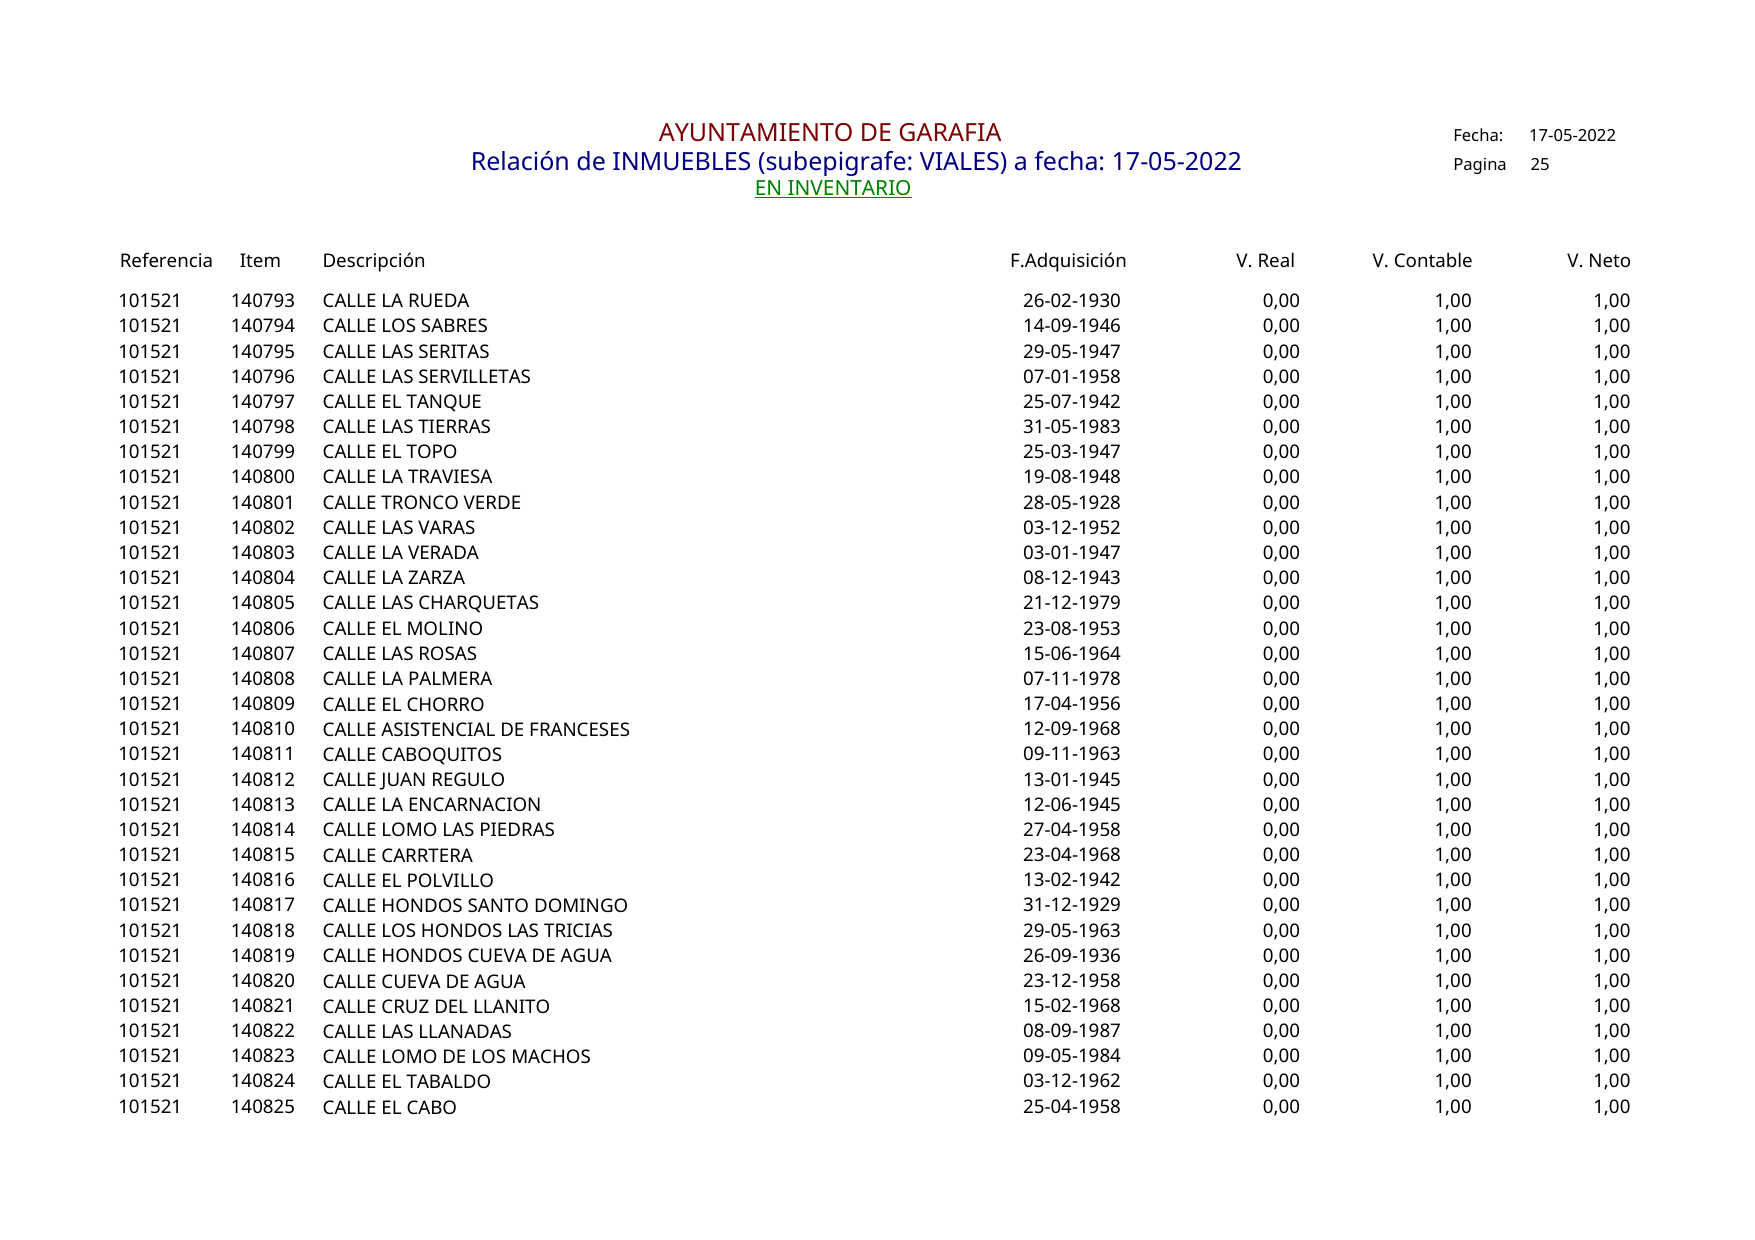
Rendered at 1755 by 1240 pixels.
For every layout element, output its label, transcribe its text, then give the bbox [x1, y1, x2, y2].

text 1,00 [1593, 945, 1654, 966]
text 140823 [231, 1046, 318, 1067]
text F.Adquisición [1010, 251, 1147, 272]
text 1,00 [1593, 819, 1654, 841]
text CALLE LA ZARZA [322, 568, 583, 589]
text 23-08-1953 [1023, 618, 1144, 639]
text Descripción [322, 251, 445, 272]
text Referencia Item [119, 251, 298, 272]
text 1,00 [1593, 744, 1654, 765]
text 0,00 [1263, 467, 1324, 488]
text 1,00 [1593, 568, 1654, 589]
text 1,00 [1434, 1046, 1496, 1067]
text CALLE EL POLVILLO [322, 871, 531, 892]
text CALLE LA VERADA [322, 543, 583, 564]
text 09-11-1963 [1023, 744, 1144, 765]
text 1,00 [1434, 1096, 1496, 1117]
text 140806 [231, 618, 318, 639]
text CALLE EL CHORRO [322, 694, 529, 715]
text V. Real [1236, 251, 1323, 272]
text 0,00 [1263, 518, 1324, 538]
text 1,00 [1593, 895, 1654, 916]
text CALLE EL TOPO [322, 442, 583, 463]
text 0,00 [1263, 367, 1324, 387]
text Relación de INMUEBLES (subepigrafe: VIALES) a fecha: 17-05-2022 [471, 148, 1245, 176]
text 1,00 [1593, 1071, 1654, 1092]
text 101521 [118, 694, 206, 715]
text 0,00 [1263, 694, 1324, 715]
text 101521 [118, 744, 206, 765]
text 0,00 [1263, 1021, 1324, 1042]
text CALLE JUAN REGULO [322, 770, 685, 791]
text 0,00 [1263, 291, 1324, 312]
text 15-06-1964 [1023, 643, 1144, 664]
text 1,00 [1434, 593, 1496, 614]
text CALLE CUEVA DE AGUA [322, 971, 661, 992]
text 140821 [231, 996, 318, 1017]
text CALLE HONDOS CUEVA DE AGUA [322, 946, 661, 967]
text 1,00 [1593, 794, 1654, 815]
text 101521 [118, 1046, 206, 1067]
text 101521 [118, 819, 206, 841]
text CALLE EL MOLINO [322, 618, 583, 639]
text 1,00 [1434, 719, 1496, 740]
text 1,00 [1593, 341, 1654, 362]
text 1,00 [1593, 442, 1654, 463]
text 101521 [118, 643, 206, 664]
text 03-12-1952 [1023, 518, 1144, 538]
text 140796 [231, 367, 318, 387]
text 0,00 [1263, 1046, 1324, 1067]
text 140822 [231, 1021, 318, 1042]
text 25-04-1958 [1023, 1096, 1144, 1117]
text 0,00 [1263, 870, 1324, 891]
text 140809 [231, 694, 318, 715]
text 1,00 [1593, 492, 1654, 513]
text 140802 [231, 518, 318, 538]
text 1,00 [1593, 1021, 1654, 1042]
text 101521 [118, 618, 206, 639]
text CALLE HONDOS SANTO DOMINGO [322, 896, 661, 917]
text 101521 [118, 996, 206, 1017]
text 28-05-1928 [1023, 492, 1144, 513]
text 1,00 [1434, 341, 1496, 362]
text 140805 [231, 593, 318, 614]
text 1,00 [1593, 291, 1654, 312]
text 140800 [231, 467, 318, 488]
text 1,00 [1434, 543, 1496, 564]
text CALLE LA RUEDA [322, 291, 583, 312]
text 31-05-1983 [1023, 417, 1144, 438]
text 12-09-1968 [1023, 719, 1144, 740]
text 101521 [118, 971, 206, 992]
text 140793 [231, 291, 318, 312]
text 21-12-1979 [1023, 593, 1144, 614]
text 17-05-2022 [1529, 126, 1639, 145]
text 140814 [231, 819, 318, 841]
text 101521 [118, 417, 206, 438]
text 140794 [231, 316, 318, 337]
text 1,00 [1593, 1046, 1654, 1067]
text 1,00 [1593, 643, 1654, 664]
text V. Neto [1567, 251, 1655, 272]
text 26-09-1936 [1023, 945, 1144, 966]
text 25-07-1942 [1023, 392, 1144, 413]
text 101521 [118, 769, 206, 790]
text 1,00 [1593, 367, 1654, 387]
text 101521 [118, 518, 206, 538]
text CALLE LOS HONDOS LAS TRICIAS [322, 921, 661, 942]
text 101521 [118, 543, 206, 564]
text CALLE LOMO LAS PIEDRAS [322, 820, 685, 841]
text 1,00 [1434, 367, 1496, 387]
text 0,00 [1263, 719, 1324, 740]
text 140795 [231, 341, 318, 362]
text 1,00 [1434, 794, 1496, 815]
text CALLE LAS LLANADAS [322, 1022, 661, 1043]
text 1,00 [1434, 769, 1496, 790]
text 101521 [118, 945, 206, 966]
text 0,00 [1263, 819, 1324, 841]
text 1,00 [1593, 618, 1654, 639]
text 1,00 [1434, 744, 1496, 765]
text 101521 [118, 568, 206, 589]
text 1,00 [1593, 719, 1654, 740]
text 101521 [118, 442, 206, 463]
text CALLE LOS SABRES [322, 316, 583, 337]
text 140817 [231, 895, 318, 916]
text CALLE LAS ROSAS [322, 643, 583, 664]
text EN INVENTARIO [754, 177, 942, 200]
text CALLE LAS CHARQUETAS [322, 593, 583, 614]
text 1,00 [1593, 593, 1654, 614]
text 23-04-1968 [1023, 845, 1144, 866]
text 140811 [231, 744, 318, 765]
text 26-02-1930 [1023, 291, 1144, 312]
text 1,00 [1434, 518, 1496, 538]
text Pagina 25 [1453, 156, 1572, 174]
text 101521 [118, 669, 206, 689]
text 25-03-1947 [1023, 442, 1144, 463]
text 17-04-1956 [1023, 694, 1144, 715]
text 1,00 [1434, 1071, 1496, 1092]
text 0,00 [1263, 794, 1324, 815]
text 0,00 [1263, 920, 1324, 941]
text CALLE LA TRAVIESA [322, 467, 583, 488]
text CALLE EL TANQUE [322, 392, 583, 413]
text CALLE CARRTERA [322, 845, 685, 866]
text 140810 [231, 719, 318, 740]
text 0,00 [1263, 568, 1324, 589]
text 101521 [118, 895, 206, 916]
text 0,00 [1263, 845, 1324, 866]
text 140818 [231, 920, 318, 941]
text 140815 [231, 845, 318, 866]
text V. Contable [1372, 251, 1495, 272]
text 0,00 [1263, 543, 1324, 564]
text 101521 [118, 1021, 206, 1042]
text 140819 [231, 945, 318, 966]
text 1,00 [1434, 442, 1496, 463]
text 140825 [231, 1096, 318, 1117]
text 0,00 [1263, 316, 1324, 337]
text 1,00 [1593, 316, 1654, 337]
text 101521 [118, 920, 206, 941]
text 1,00 [1593, 467, 1654, 488]
text 101521 [118, 719, 206, 740]
text 0,00 [1263, 643, 1324, 664]
text 1,00 [1434, 945, 1496, 966]
text CALLE LAS SERVILLETAS [322, 367, 583, 387]
text 101521 [118, 291, 206, 312]
text 0,00 [1263, 341, 1324, 362]
text 1,00 [1434, 316, 1496, 337]
text 0,00 [1263, 1096, 1324, 1117]
text 0,00 [1263, 1071, 1324, 1092]
text 101521 [118, 341, 206, 362]
text 07-01-1958 [1023, 367, 1144, 387]
text 0,00 [1263, 492, 1324, 513]
text 13-02-1942 [1023, 870, 1144, 891]
text 0,00 [1263, 593, 1324, 614]
text 29-05-1947 [1023, 341, 1144, 362]
text 140808 [231, 669, 318, 689]
text 1,00 [1593, 392, 1654, 413]
text 27-04-1958 [1023, 819, 1144, 841]
text 03-12-1962 [1023, 1071, 1144, 1092]
text 101521 [118, 1071, 206, 1092]
text 140798 [231, 417, 318, 438]
text CALLE LAS TIERRAS [322, 417, 583, 438]
text 31-12-1929 [1023, 895, 1144, 916]
text 1,00 [1434, 467, 1496, 488]
text 1,00 [1593, 971, 1654, 992]
text 12-06-1945 [1023, 794, 1144, 815]
text 29-05-1963 [1023, 920, 1144, 941]
text CALLE LAS VARAS [322, 518, 583, 538]
text 1,00 [1593, 870, 1654, 891]
text 101521 [118, 794, 206, 815]
text 0,00 [1263, 769, 1324, 790]
text 09-05-1984 [1023, 1046, 1144, 1067]
text 1,00 [1434, 819, 1496, 841]
text 0,00 [1263, 744, 1324, 765]
text 101521 [118, 392, 206, 413]
text 1,00 [1434, 492, 1496, 513]
text 1,00 [1593, 694, 1654, 715]
text 0,00 [1263, 442, 1324, 463]
text 1,00 [1434, 618, 1496, 639]
text 0,00 [1263, 996, 1324, 1017]
text 1,00 [1593, 1096, 1654, 1117]
text CALLE CABOQUITOS [322, 745, 685, 766]
text 140799 [231, 442, 318, 463]
text 140820 [231, 971, 318, 992]
text 0,00 [1263, 971, 1324, 992]
text 1,00 [1434, 694, 1496, 715]
text CALLE LA ENCARNACION [322, 795, 685, 816]
text 1,00 [1434, 971, 1496, 992]
text CALLE CRUZ DEL LLANITO [322, 997, 661, 1017]
text 1,00 [1434, 643, 1496, 664]
text 101521 [118, 845, 206, 866]
text 1,00 [1593, 417, 1654, 438]
text 15-02-1968 [1023, 996, 1144, 1017]
text 1,00 [1434, 392, 1496, 413]
text 08-09-1987 [1023, 1021, 1144, 1042]
text 140813 [231, 794, 318, 815]
text 07-11-1978 [1023, 669, 1144, 689]
text CALLE TRONCO VERDE [322, 492, 583, 513]
text 101521 [118, 593, 206, 614]
text 101521 [118, 870, 206, 891]
text 1,00 [1434, 1021, 1496, 1042]
text 1,00 [1434, 870, 1496, 891]
text 1,00 [1593, 669, 1654, 689]
text 101521 [118, 467, 206, 488]
text 140807 [231, 643, 318, 664]
text 0,00 [1263, 945, 1324, 966]
text 1,00 [1434, 845, 1496, 866]
text 1,00 [1434, 996, 1496, 1017]
text 140797 [231, 392, 318, 413]
text 140801 [231, 492, 318, 513]
text 1,00 [1593, 769, 1654, 790]
text 140812 [231, 769, 318, 790]
text 1,00 [1593, 920, 1654, 941]
text CALLE EL CABO [322, 1098, 493, 1118]
text 0,00 [1263, 669, 1324, 689]
text 140804 [231, 568, 318, 589]
text AYUNTAMIENTO DE GARAFIA [659, 119, 1058, 147]
text 19-08-1948 [1023, 467, 1144, 488]
text 1,00 [1593, 518, 1654, 538]
text CALLE LOMO DE LOS MACHOS [322, 1047, 661, 1068]
text 0,00 [1263, 417, 1324, 438]
text 140803 [231, 543, 318, 564]
text Fecha: [1453, 126, 1529, 145]
text 08-12-1943 [1023, 568, 1144, 589]
text 0,00 [1263, 392, 1324, 413]
text CALLE LAS SERITAS [322, 341, 583, 362]
text 101521 [118, 1096, 206, 1117]
text 1,00 [1434, 291, 1496, 312]
text 1,00 [1434, 669, 1496, 689]
text CALLE ASISTENCIAL DE FRANCESES [322, 719, 685, 741]
text 0,00 [1263, 618, 1324, 639]
text 0,00 [1263, 895, 1324, 916]
text 1,00 [1434, 895, 1496, 916]
text 03-01-1947 [1023, 543, 1144, 564]
text 140824 [231, 1071, 318, 1092]
text CALLE LA PALMERA [322, 669, 529, 690]
text 1,00 [1593, 543, 1654, 564]
text 1,00 [1434, 920, 1496, 941]
text 14-09-1946 [1023, 316, 1144, 337]
text 101521 [118, 316, 206, 337]
text 23-12-1958 [1023, 971, 1144, 992]
text 101521 [118, 367, 206, 387]
text 13-01-1945 [1023, 769, 1144, 790]
text 140816 [231, 870, 318, 891]
text 1,00 [1434, 568, 1496, 589]
text CALLE EL TABALDO [322, 1072, 661, 1093]
text 101521 [118, 492, 206, 513]
text 1,00 [1434, 417, 1496, 438]
text 1,00 [1593, 845, 1654, 866]
text 1,00 [1593, 996, 1654, 1017]
